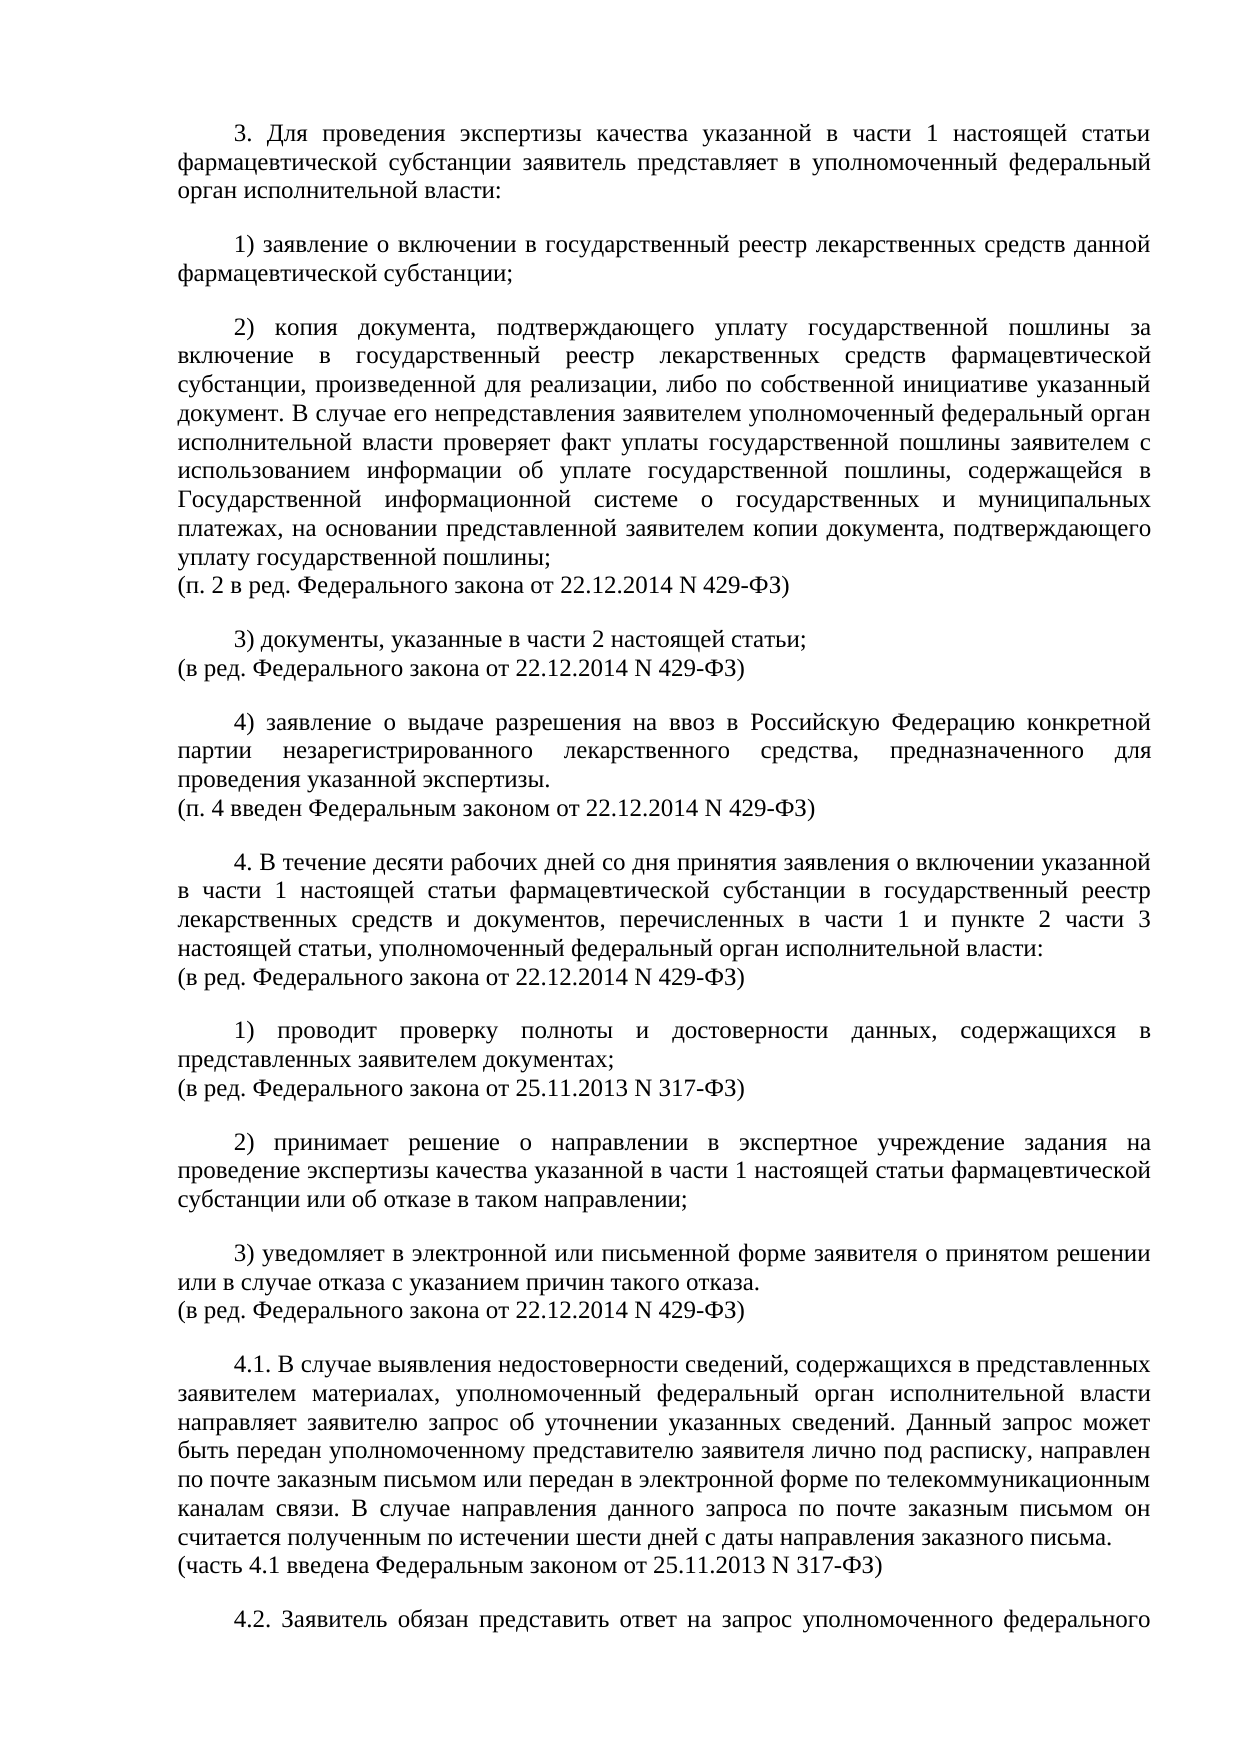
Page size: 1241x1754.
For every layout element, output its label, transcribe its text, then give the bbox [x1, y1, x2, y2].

text (в ред. Федерального закона от 22.12.2014 N 429-ФЗ) [177, 962, 1152, 991]
text 2) копия документа, подтверждающего уплату государственной пошлины за включение в государственный реестр лекарственных средств фармацевтической субстанции, произведенной для реализации, либо по собственной инициативе указанный документ. В случае его непредставления заявителем уполномоченный федеральный орган исполнительной власти проверяет факт уплаты государственной пошлины заявителем с использованием информации об уплате государственной пошлины, содержащейся в Государственной информационной системе о государственных и муниципальных платежах, на основании представленной заявителем копии документа, подтверждающего уплату государственной пошлины; [177, 312, 1152, 571]
text (п. 2 в ред. Федерального закона от 22.12.2014 N 429-ФЗ) [177, 571, 1152, 599]
text 3) документы, указанные в части 2 настоящей статьи; [177, 624, 1152, 653]
text 3) уведомляет в электронной или письменной форме заявителя о принятом решении или в случае отказа с указанием причин такого отказа. [177, 1238, 1152, 1296]
text 1) проводит проверку полноты и достоверности данных, содержащихся в представленных заявителем документах; [177, 1016, 1152, 1073]
text 3. Для проведения экспертизы качества указанной в части 1 настоящей статьи фармацевтической субстанции заявитель представляет в уполномоченный федеральный орган исполнительной власти: [177, 118, 1152, 204]
text (п. 4 введен Федеральным законом от 22.12.2014 N 429-ФЗ) [177, 793, 1152, 822]
text 1) заявление о включении в государственный реестр лекарственных средств данной фармацевтической субстанции; [177, 229, 1152, 287]
text 4.1. В случае выявления недостоверности сведений, содержащихся в представленных заявителем материалах, уполномоченный федеральный орган исполнительной власти направляет заявителю запрос об уточнении указанных сведений. Данный запрос может быть передан уполномоченному представителю заявителя лично под расписку, направлен по почте заказным письмом или передан в электронной форме по телекоммуникационным каналам связи. В случае направления данного запроса по почте заказным письмом он считается полученным по истечении шести дней с даты направления заказного письма. [177, 1349, 1152, 1551]
text (в ред. Федерального закона от 22.12.2014 N 429-ФЗ) [177, 1296, 1152, 1324]
text (в ред. Федерального закона от 25.11.2013 N 317-ФЗ) [177, 1073, 1152, 1102]
text (в ред. Федерального закона от 22.12.2014 N 429-ФЗ) [177, 653, 1152, 682]
text 4. В течение десяти рабочих дней со дня принятия заявления о включении указанной в части 1 настоящей статьи фармацевтической субстанции в государственный реестр лекарственных средств и документов, перечисленных в части 1 и пункте 2 части 3 настоящей статьи, уполномоченный федеральный орган исполнительной власти: [177, 847, 1152, 962]
text 2) принимает решение о направлении в экспертное учреждение задания на проведение экспертизы качества указанной в части 1 настоящей статьи фармацевтической субстанции или об отказе в таком направлении; [177, 1127, 1152, 1213]
text 4.2. Заявитель обязан представить ответ на запрос уполномоченного федерального [177, 1604, 1152, 1633]
text 4) заявление о выдаче разрешения на ввоз в Российскую Федерацию конкретной партии незарегистрированного лекарственного средства, предназначенного для проведения указанной экспертизы. [177, 707, 1152, 793]
text (часть 4.1 введена Федеральным законом от 25.11.2013 N 317-ФЗ) [177, 1551, 1152, 1579]
